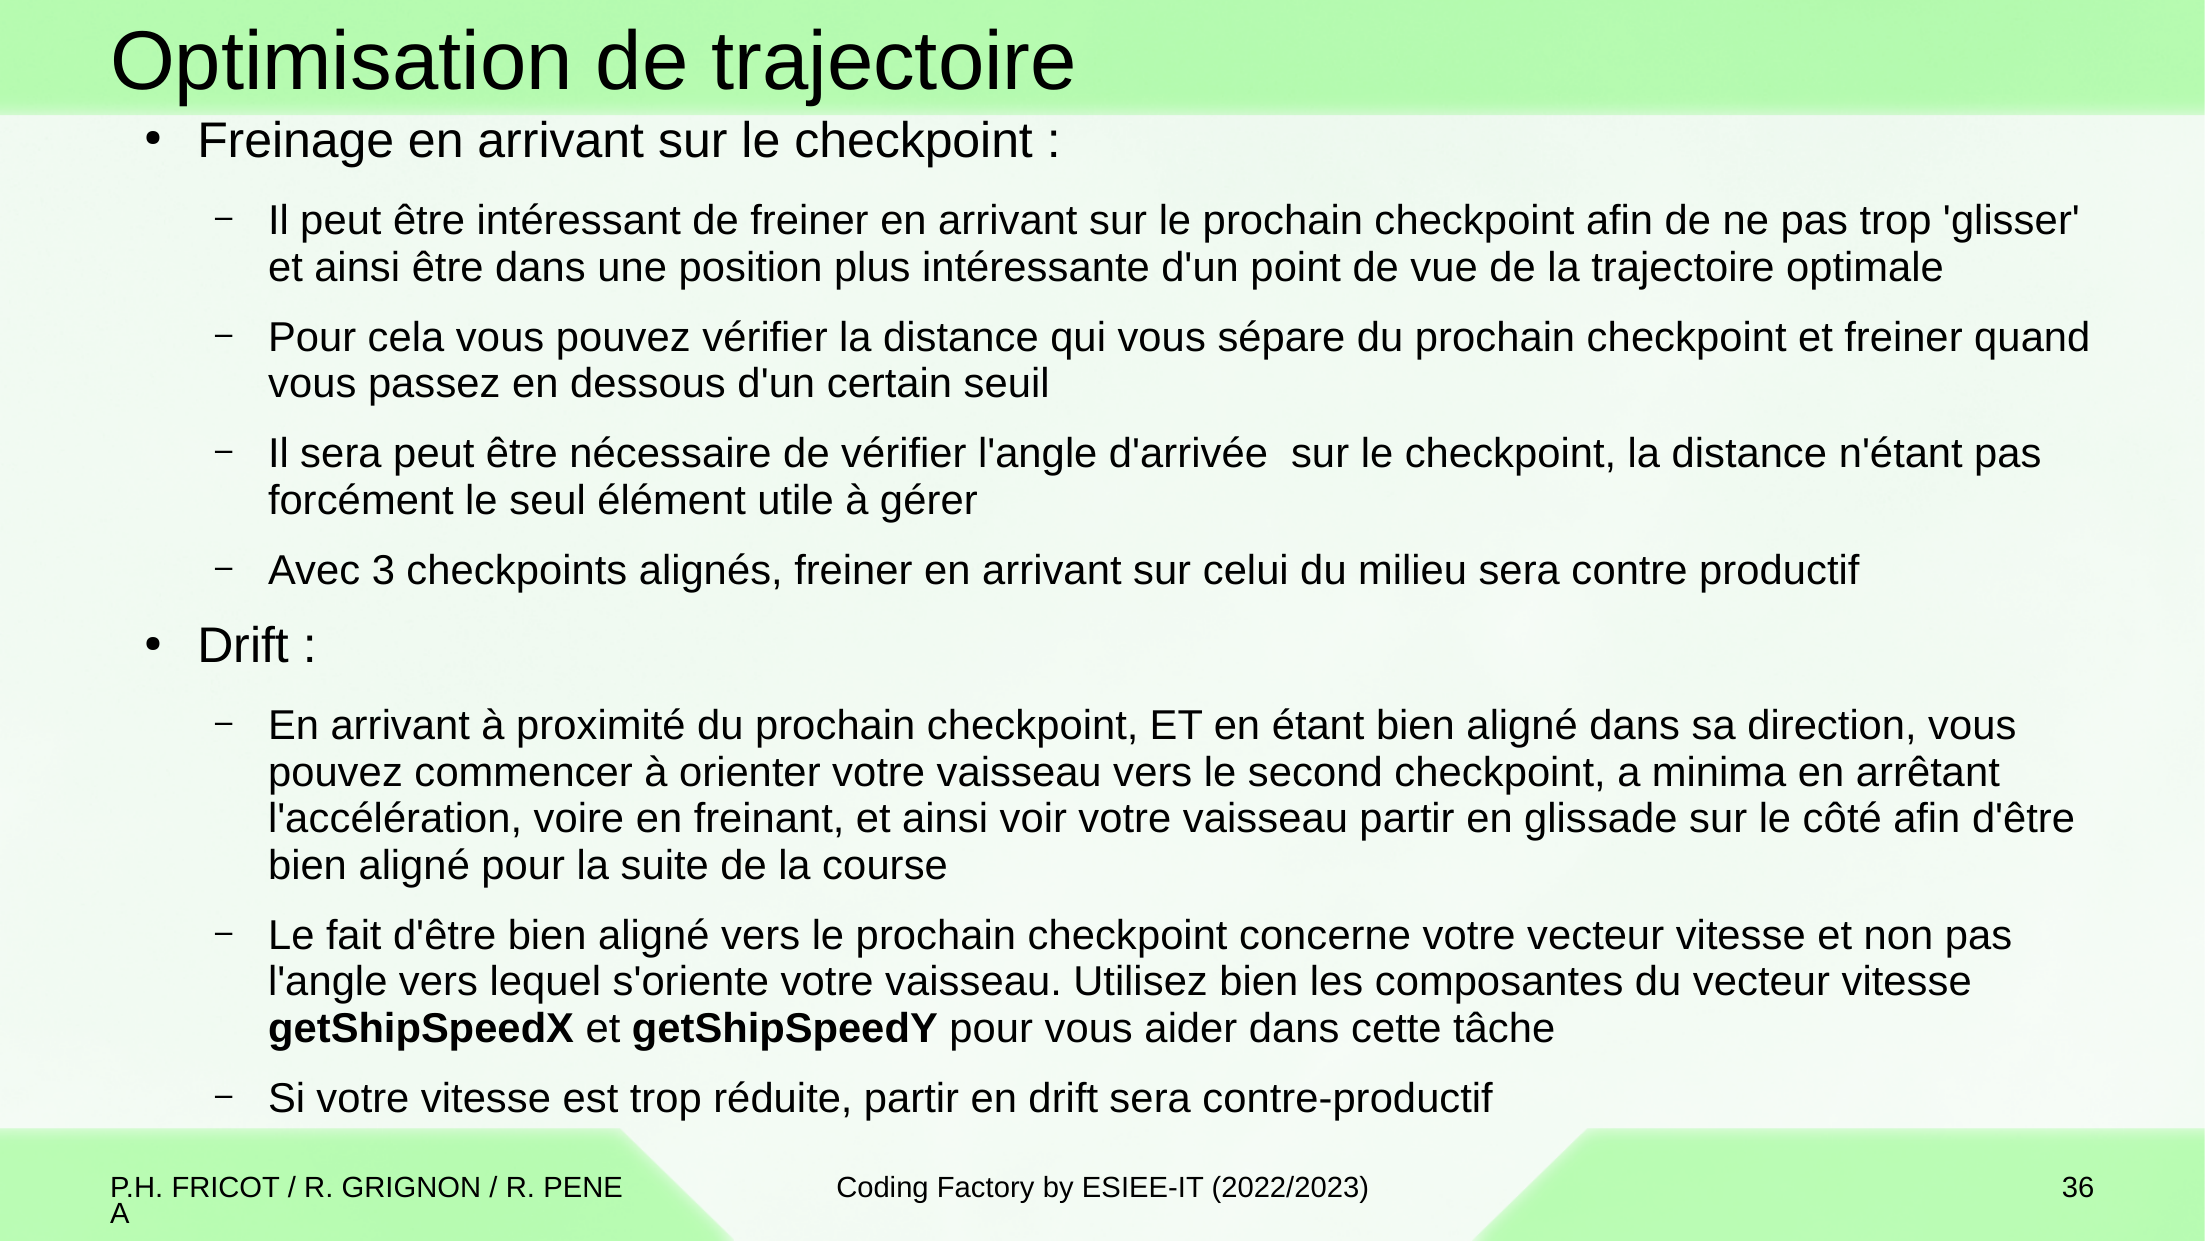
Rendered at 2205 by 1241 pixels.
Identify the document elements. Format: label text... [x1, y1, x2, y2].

list Freinage en arrivant sur le checkpoint : Il peut être intéressant de freiner en arrivant sur le prochain checkpoint afin de ne pas trop 'glisser' et ainsi être dans une position plus intéressante d'un point de vue de la trajectoire optimale Pour cela vous pouvez vérifier la distance qui vous sépare du prochain checkpoint et freiner quand vous passez en dessous d'un certain seuil Il sera peut être nécessaire de vérifier l'angle d'arrivée sur le checkpoint, la distance n'étant pas forcément le seul élément utile à gérer Avec 3 checkpoints alignés, freiner en arrivant sur celui du milieu sera contre productif Drift : En arrivant à proximité du prochain checkpoint, ET en étant bien aligné dans sa direction, vous pouvez commencer à orienter votre vaisseau vers le second checkpoint, a minima en arrêtant l'accélération, voire en freinant, et ainsi voir votre vaisseau partir en glissade sur le côté afin d'être bien aligné pour la suite de la course Le fait d'être bien aligné vers le prochain checkpoint concerne votre vecteur vitesse et non pas l'angle vers lequel s'oriente votre vaisseau. Utilisez bien les composantes du vecteur vitesse getShipSpeedX et getShipSpeedY pour vous aider dans cette tâche Si votre vitesse est trop réduite, partir en drift sera contre-productif [126, 182, 2111, 1127]
picture [0, 0, 2205, 1241]
title Optimisation de trajectoire [110, 49, 2095, 257]
